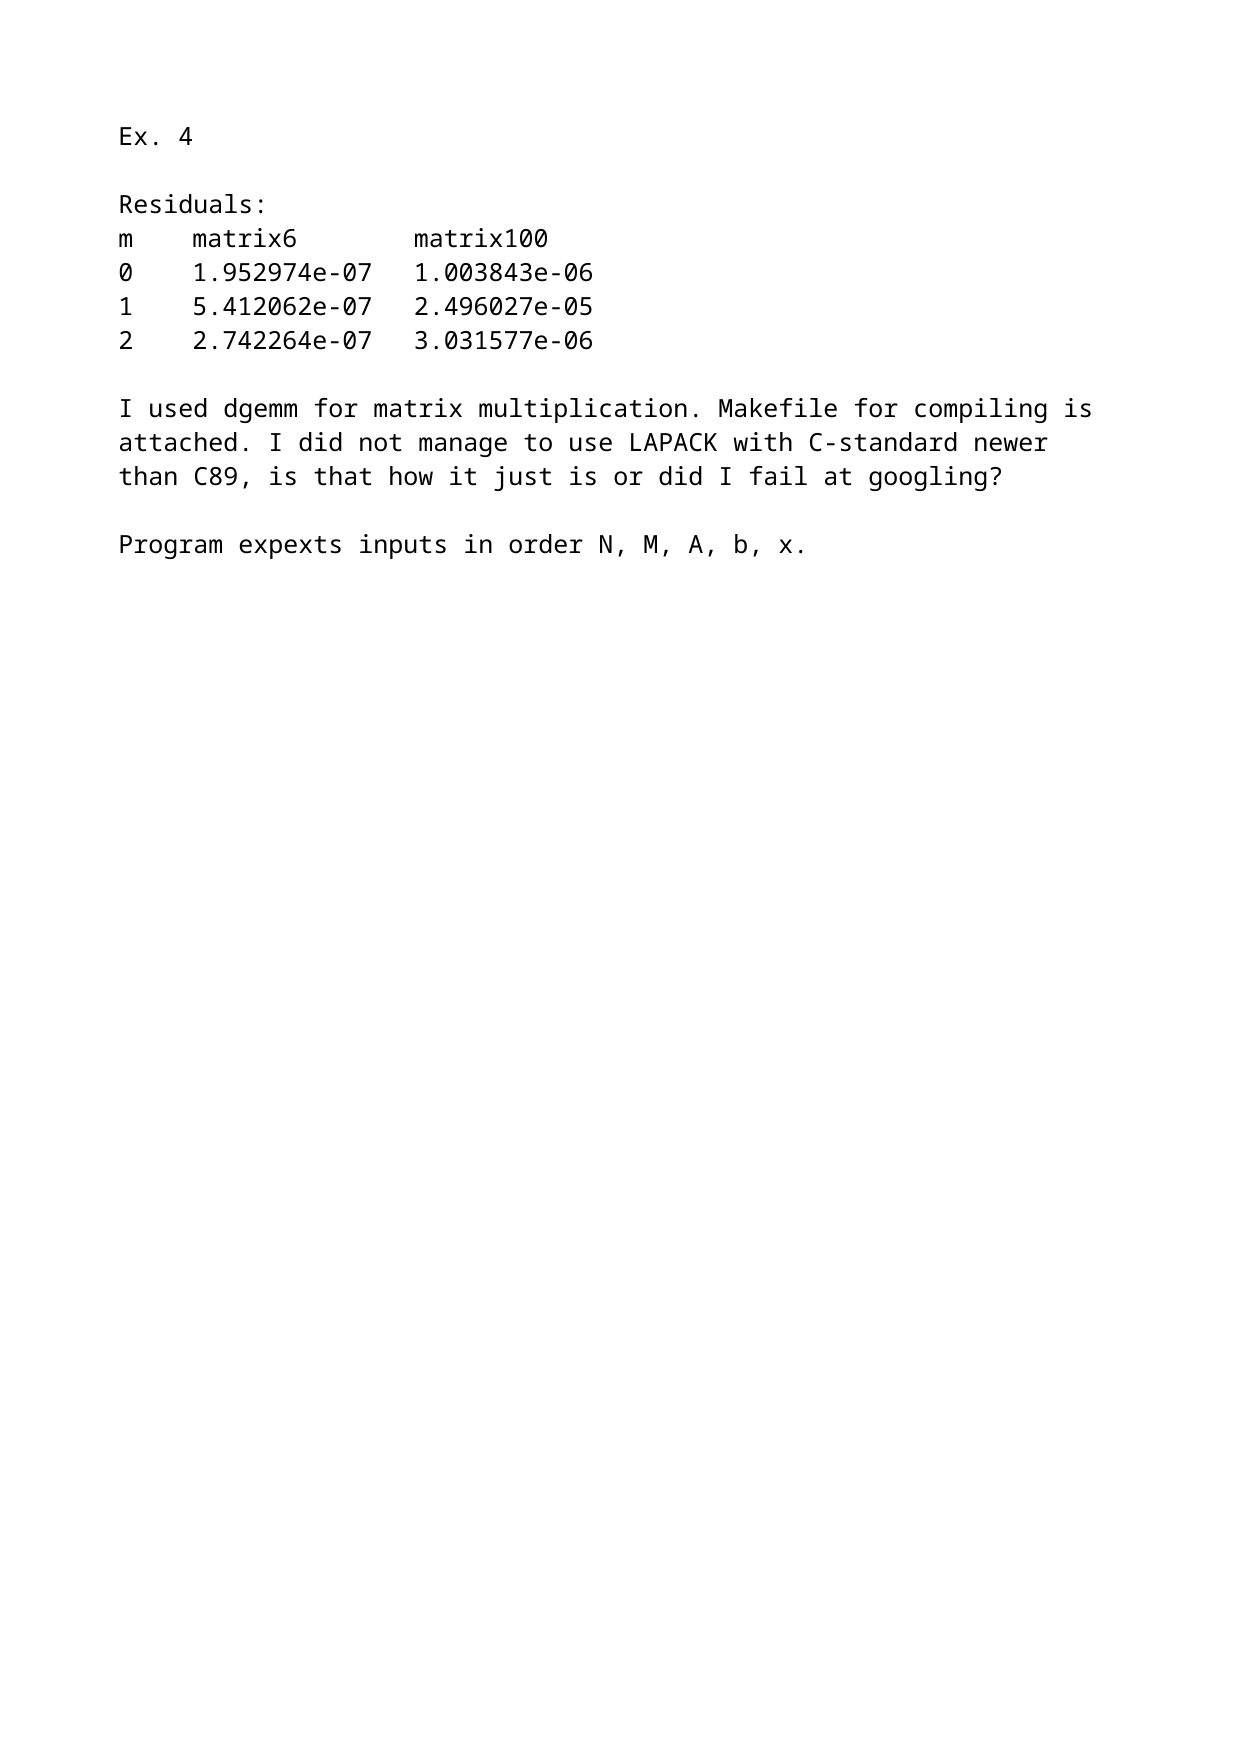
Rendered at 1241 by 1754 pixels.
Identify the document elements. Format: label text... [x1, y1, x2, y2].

text 2 2.742264e-07 3.031577e-06 [118, 322, 1122, 357]
text 1 5.412062e-07 2.496027e-05 [118, 288, 1122, 322]
text Ex. 4 [118, 118, 1122, 152]
text Program expexts inputs in order N, M, A, b, x. [118, 527, 1122, 561]
text I used dgemm for matrix multiplication. Makefile for compiling is attached. I did not manage to use LAPACK with C-standard newer than C89, is that how it just is or did I fail at googling? [118, 391, 1122, 493]
text Residuals: [118, 186, 1122, 220]
text 0 1.952974e-07 1.003843e-06 [118, 254, 1122, 288]
text m matrix6 matrix100 [118, 220, 1122, 254]
